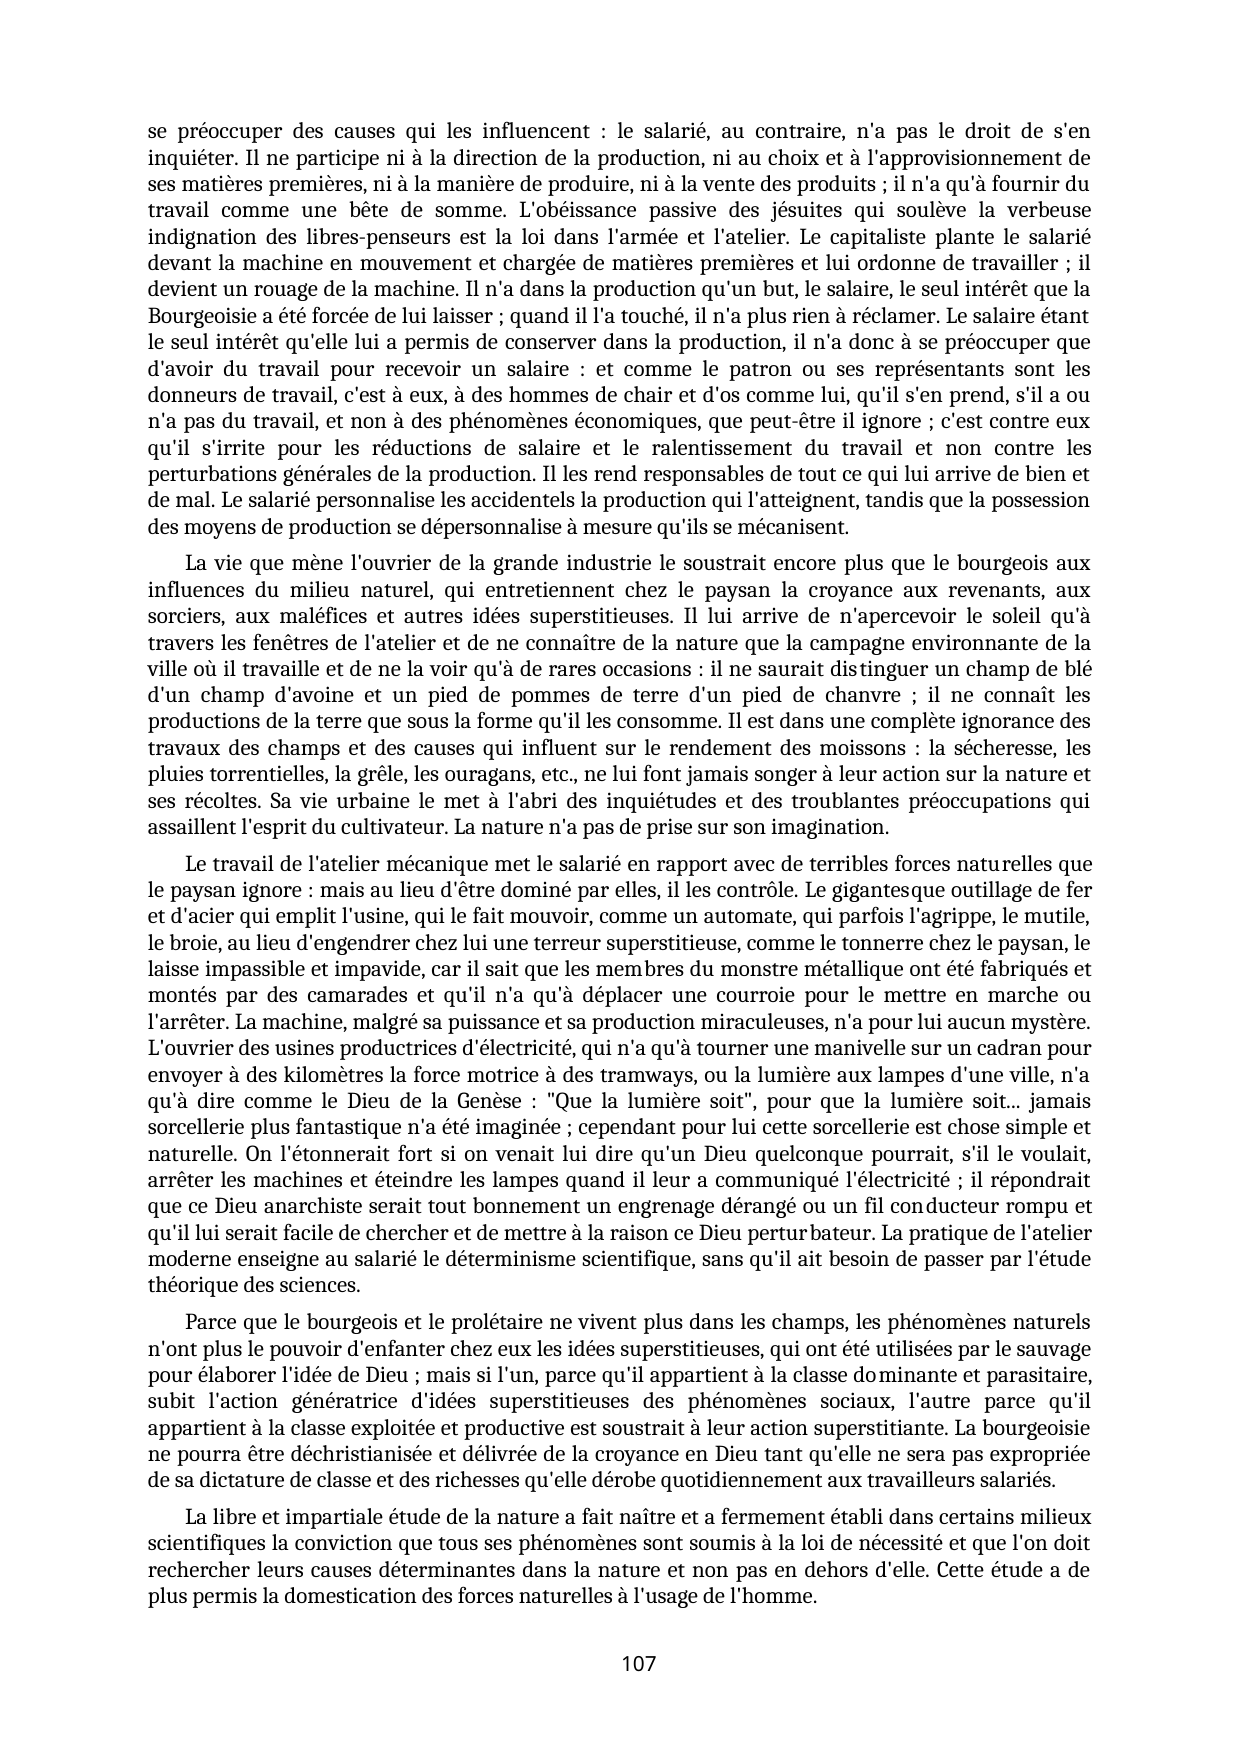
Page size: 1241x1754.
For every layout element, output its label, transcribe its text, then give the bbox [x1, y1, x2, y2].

text La libre et impartiale étude de la nature a fait naître et a fermement établi dans certains milieux scientifiques la conviction que tous ses phénomènes sont soumis à la loi de nécessité et que l'on doit rechercher leurs causes déterminantes dans la nature et non pas en dehors d'elle. Cette étude a de plus permis la domestication des forces naturelles à l'usage de l'homme. [148, 1504, 1093, 1609]
text se préoccuper des causes qui les influencent : le salarié, au contraire, n'a pas le droit de s'en inquiéter. Il ne participe ni à la direction de la production, ni au choix et à l'approvisionnement de ses matières premières, ni à la manière de produire, ni à la vente des produits ; il n'a qu'à fournir du travail comme une bête de somme. L'obéissance passive des jésuites qui soulève la verbeuse indignation des libres-penseurs est la loi dans l'armée et l'atelier. Le capitaliste plante le salarié devant la machine en mouvement et chargée de matières premières et lui ordonne de travailler ; il devient un rouage de la machine. Il n'a dans la production qu'un but, le salaire, le seul intérêt que la Bourgeoisie a été forcée de lui laisser ; quand il l'a touché, il n'a plus rien à réclamer. Le salaire étant le seul intérêt qu'elle lui a permis de conserver dans la production, il n'a donc à se préoccuper que d'avoir du travail pour recevoir un salaire : et comme le patron ou ses représentants sont les donneurs de travail, c'est à eux, à des hommes de chair et d'os comme lui, qu'il s'en prend, s'il a ou n'a pas du travail, et non à des phénomènes économiques, que peut-être il ignore ; c'est contre eux qu'il s'irrite pour les réductions de salaire et le ralentisse­ment du travail et non contre les perturbations générales de la production. Il les rend responsables de tout ce qui lui arrive de bien et de mal. Le salarié personnalise les accidentels la production qui l'atteignent, tandis que la possession des moyens de production se dépersonnalise à mesure qu'ils se mécanisent. [148, 118, 1093, 540]
text Parce que le bourgeois et le prolétaire ne vivent plus dans les champs, les phénomènes naturels n'ont plus le pouvoir d'enfanter chez eux les idées superstitieuses, qui ont été utilisées par le sauvage pour élaborer l'idée de Dieu ; mais si l'un, parce qu'il appartient à la classe do­mi­nante et parasitaire, subit l'action génératrice d'idées superstitieuses des phénomènes sociaux, l'autre parce qu'il appartient à la classe exploitée et productive est soustrait à leur action superstitiante. La bourgeoisie ne pourra être déchristianisée et délivrée de la croyance en Dieu tant qu'elle ne sera pas expropriée de sa dictature de classe et des richesses qu'elle dérobe quotidiennement aux travailleurs salariés. [148, 1309, 1093, 1493]
text Le travail de l'atelier mécanique met le salarié en rapport avec de terribles forces natu­relles que le paysan ignore : mais au lieu d'être dominé par elles, il les contrôle. Le gigantes­que outillage de fer et d'acier qui emplit l'usine, qui le fait mouvoir, comme un automate, qui parfois l'agrippe, le mutile, le broie, au lieu d'engendrer chez lui une terreur superstitieuse, comme le tonnerre chez le paysan, le laisse impassible et impavide, car il sait que les mem­bres du monstre métallique ont été fabriqués et montés par des camarades et qu'il n'a qu'à déplacer une courroie pour le mettre en marche ou l'arrêter. La machine, malgré sa puissance et sa production miraculeuses, n'a pour lui aucun mystère. L'ouvrier des usines productrices d'électricité, qui n'a qu'à tourner une manivelle sur un cadran pour envoyer à des kilomètres la force motrice à des tramways, ou la lumière aux lampes d'une ville, n'a qu'à dire comme le Dieu de la Genèse : "Que la lumière soit", pour que la lumière soit... jamais sorcellerie plus fan­tastique n'a été imaginée ; cependant pour lui cette sorcellerie est chose simple et natu­relle. On l'étonnerait fort si on venait lui dire qu'un Dieu quelconque pourrait, s'il le voulait, arrêter les machines et éteindre les lampes quand il leur a communiqué l'électricité ; il répondrait que ce Dieu anarchiste serait tout bonnement un engrenage dérangé ou un fil con­duc­teur rompu et qu'il lui serait facile de chercher et de mettre à la raison ce Dieu pertur­bateur. La pratique de l'atelier moderne enseigne au salarié le déterminisme scientifique, sans qu'il ait besoin de passer par l'étude théorique des sciences. [148, 851, 1093, 1298]
text La vie que mène l'ouvrier de la grande industrie le soustrait encore plus que le bourgeois aux influences du milieu naturel, qui entretiennent chez le paysan la croyance aux revenants, aux sorciers, aux maléfices et autres idées superstitieuses. Il lui arrive de n'apercevoir le soleil qu'à travers les fenêtres de l'atelier et de ne connaître de la nature que la campagne environnante de la ville où il travaille et de ne la voir qu'à de rares occasions : il ne saurait dis­tin­guer un champ de blé d'un champ d'avoine et un pied de pommes de terre d'un pied de chanvre ; il ne connaît les productions de la terre que sous la forme qu'il les consomme. Il est dans une complète ignorance des travaux des champs et des causes qui influent sur le rendement des moissons : la sécheresse, les pluies torrentielles, la grêle, les ouragans, etc., ne lui font jamais songer à leur action sur la nature et ses récoltes. Sa vie urbaine le met à l'abri des inquiétudes et des troublantes préoccupations qui assaillent l'esprit du cultivateur. La nature n'a pas de prise sur son imagination. [148, 550, 1093, 840]
